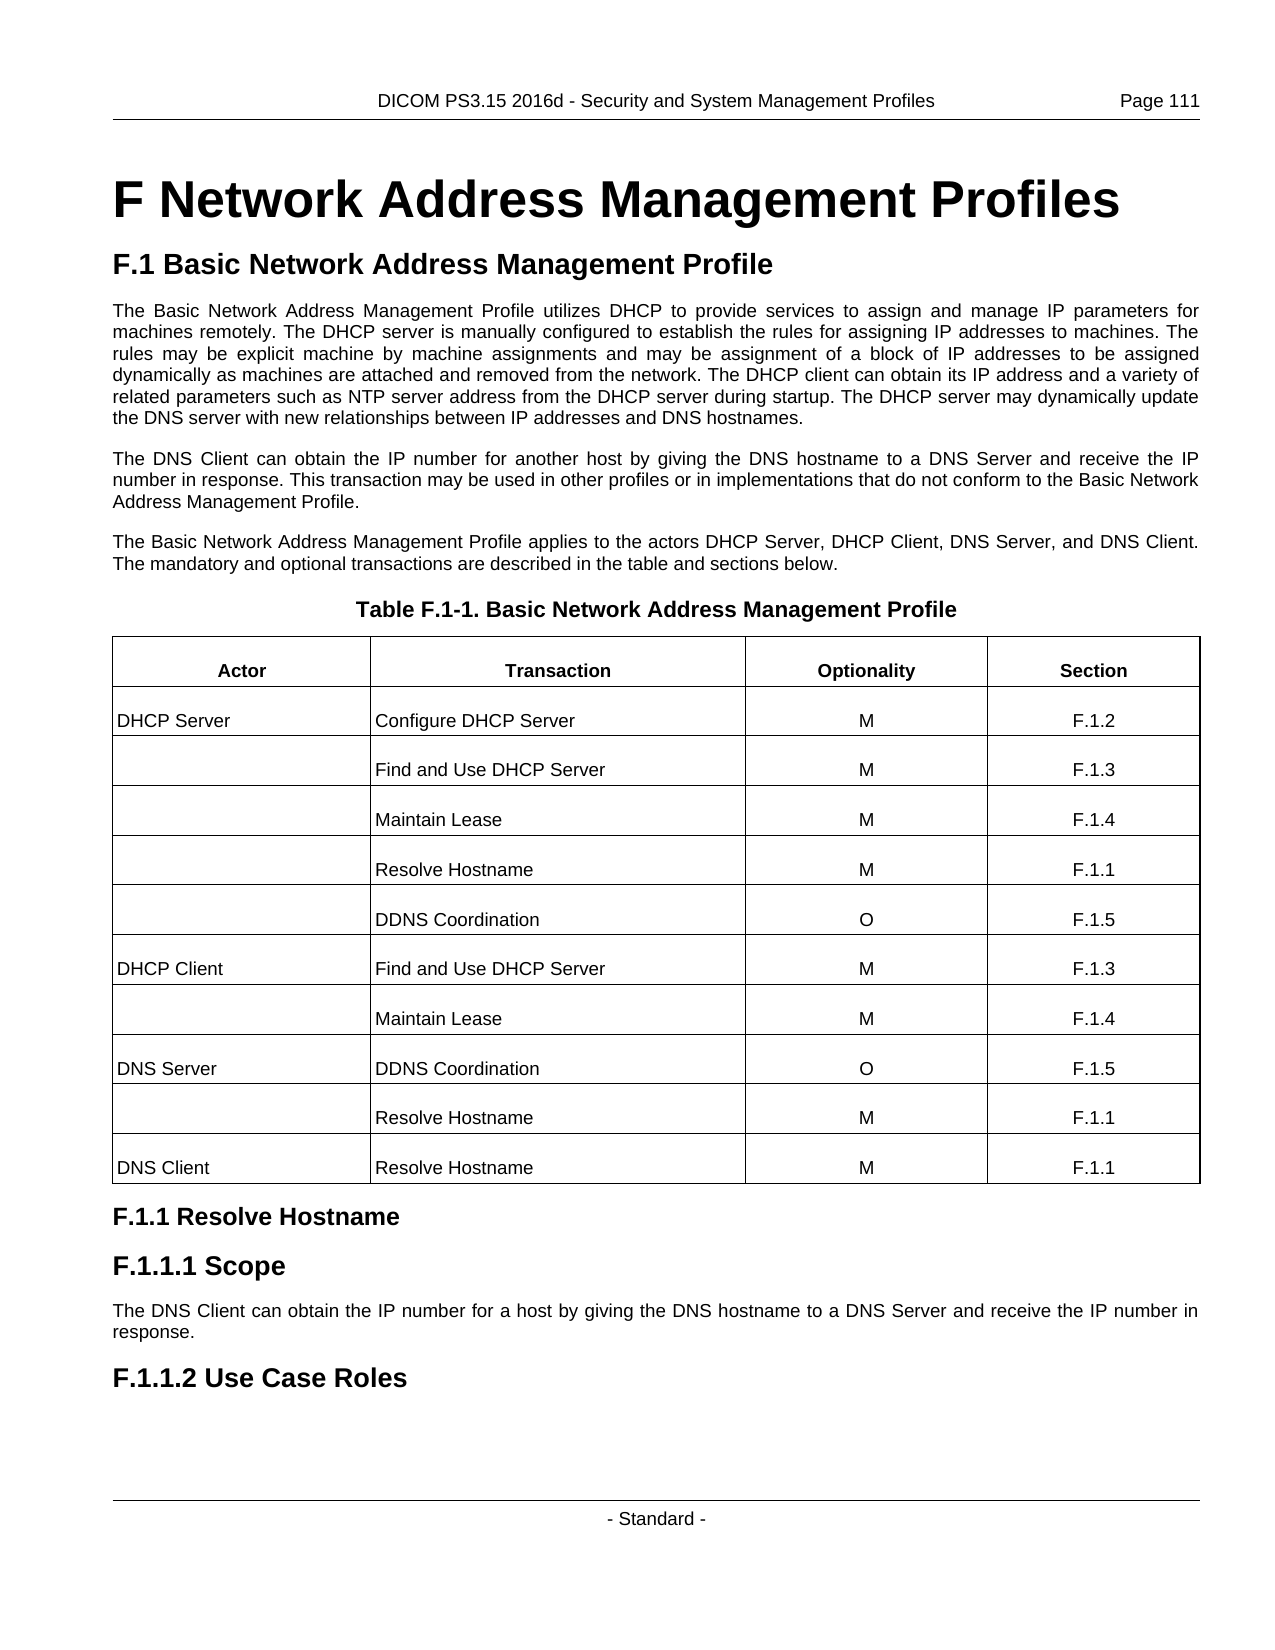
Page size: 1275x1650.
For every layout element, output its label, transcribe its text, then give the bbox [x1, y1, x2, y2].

table_cell Configure DHCP Server [371, 687, 745, 735]
table_cell M [746, 935, 987, 984]
text F.1.1.2 Use Case Roles [112, 1362, 1200, 1393]
text F.1.1.1 Scope [112, 1250, 1200, 1281]
text F.1.1 Resolve Hostname [112, 1202, 1200, 1231]
text The Basic Network Address Management Profile applies to the actors DHCP Server, DHCP Client, DNS Server, and DNS Client. The mandatory and optional transactions are described in the table and sections below. [112, 531, 1200, 574]
table_header Transaction [371, 637, 745, 686]
table_cell [113, 786, 370, 835]
table_cell M [746, 786, 987, 835]
table_cell Maintain Lease [371, 786, 745, 835]
table_cell F.1.3 [988, 935, 1199, 984]
table_cell F.1.1 [988, 1134, 1199, 1182]
table_cell Resolve Hostname [371, 1134, 745, 1182]
table_cell F.1.2 [988, 687, 1199, 735]
table_cell F.1.1 [988, 1084, 1199, 1133]
table_cell M [746, 1134, 987, 1182]
table_cell DHCP Client [113, 935, 370, 984]
table_cell F.1.1 [988, 836, 1199, 884]
table_cell Find and Use DHCP Server [371, 736, 745, 785]
table_cell Maintain Lease [371, 985, 745, 1033]
table_header Section [988, 637, 1199, 686]
text F.1 Basic Network Address Management Profile [112, 247, 1200, 281]
table_cell M [746, 687, 987, 735]
table_cell DDNS Coordination [371, 885, 745, 934]
table_cell [113, 736, 370, 785]
text Table F.1-1. Basic Network Address Management Profile [112, 597, 1200, 622]
table_cell DNS Server [113, 1035, 370, 1083]
table_cell O [746, 885, 987, 934]
table_header Actor [113, 637, 370, 686]
text The DNS Client can obtain the IP number for a host by giving the DNS hostname to a DNS Server and receive the IP number in response. [112, 1300, 1200, 1343]
table_cell F.1.5 [988, 885, 1199, 934]
table_cell Find and Use DHCP Server [371, 935, 745, 984]
table_cell M [746, 1084, 987, 1133]
table_cell DDNS Coordination [371, 1035, 745, 1083]
table_cell F.1.5 [988, 1035, 1199, 1083]
table_cell M [746, 736, 987, 785]
table_cell [113, 1084, 370, 1133]
table_cell M [746, 985, 987, 1033]
table_cell F.1.4 [988, 786, 1199, 835]
table_cell [113, 885, 370, 934]
text The Basic Network Address Management Profile utilizes DHCP to provide services to assign and manage IP parameters for machines remotely. The DHCP server is manually configured to establish the rules for assigning IP addresses to machines. The rules may be explicit machine by machine assignments and may be assignment of a block of IP addresses to be assigned dynamically as machines are attached and removed from the network. The DHCP client can obtain its IP address and a variety of related parameters such as NTP server address from the DHCP server during startup. The DHCP server may dynamically update the DNS server with new relationships between IP addresses and DNS hostnames. [112, 299, 1200, 429]
table_cell [113, 985, 370, 1033]
text The DNS Client can obtain the IP number for another host by giving the DNS hostname to a DNS Server and receive the IP number in response. This transaction may be used in other profiles or in implementations that do not conform to the Basic Network Address Management Profile. [112, 447, 1200, 512]
text F Network Address Management Profiles [112, 169, 1200, 228]
table_cell O [746, 1035, 987, 1083]
table_cell DNS Client [113, 1134, 370, 1182]
table_cell Resolve Hostname [371, 836, 745, 884]
table_header Optionality [746, 637, 987, 686]
table_cell Resolve Hostname [371, 1084, 745, 1133]
table_cell [113, 836, 370, 884]
table_cell F.1.3 [988, 736, 1199, 785]
table_cell F.1.4 [988, 985, 1199, 1033]
table_cell M [746, 836, 987, 884]
table_cell DHCP Server [113, 687, 370, 735]
